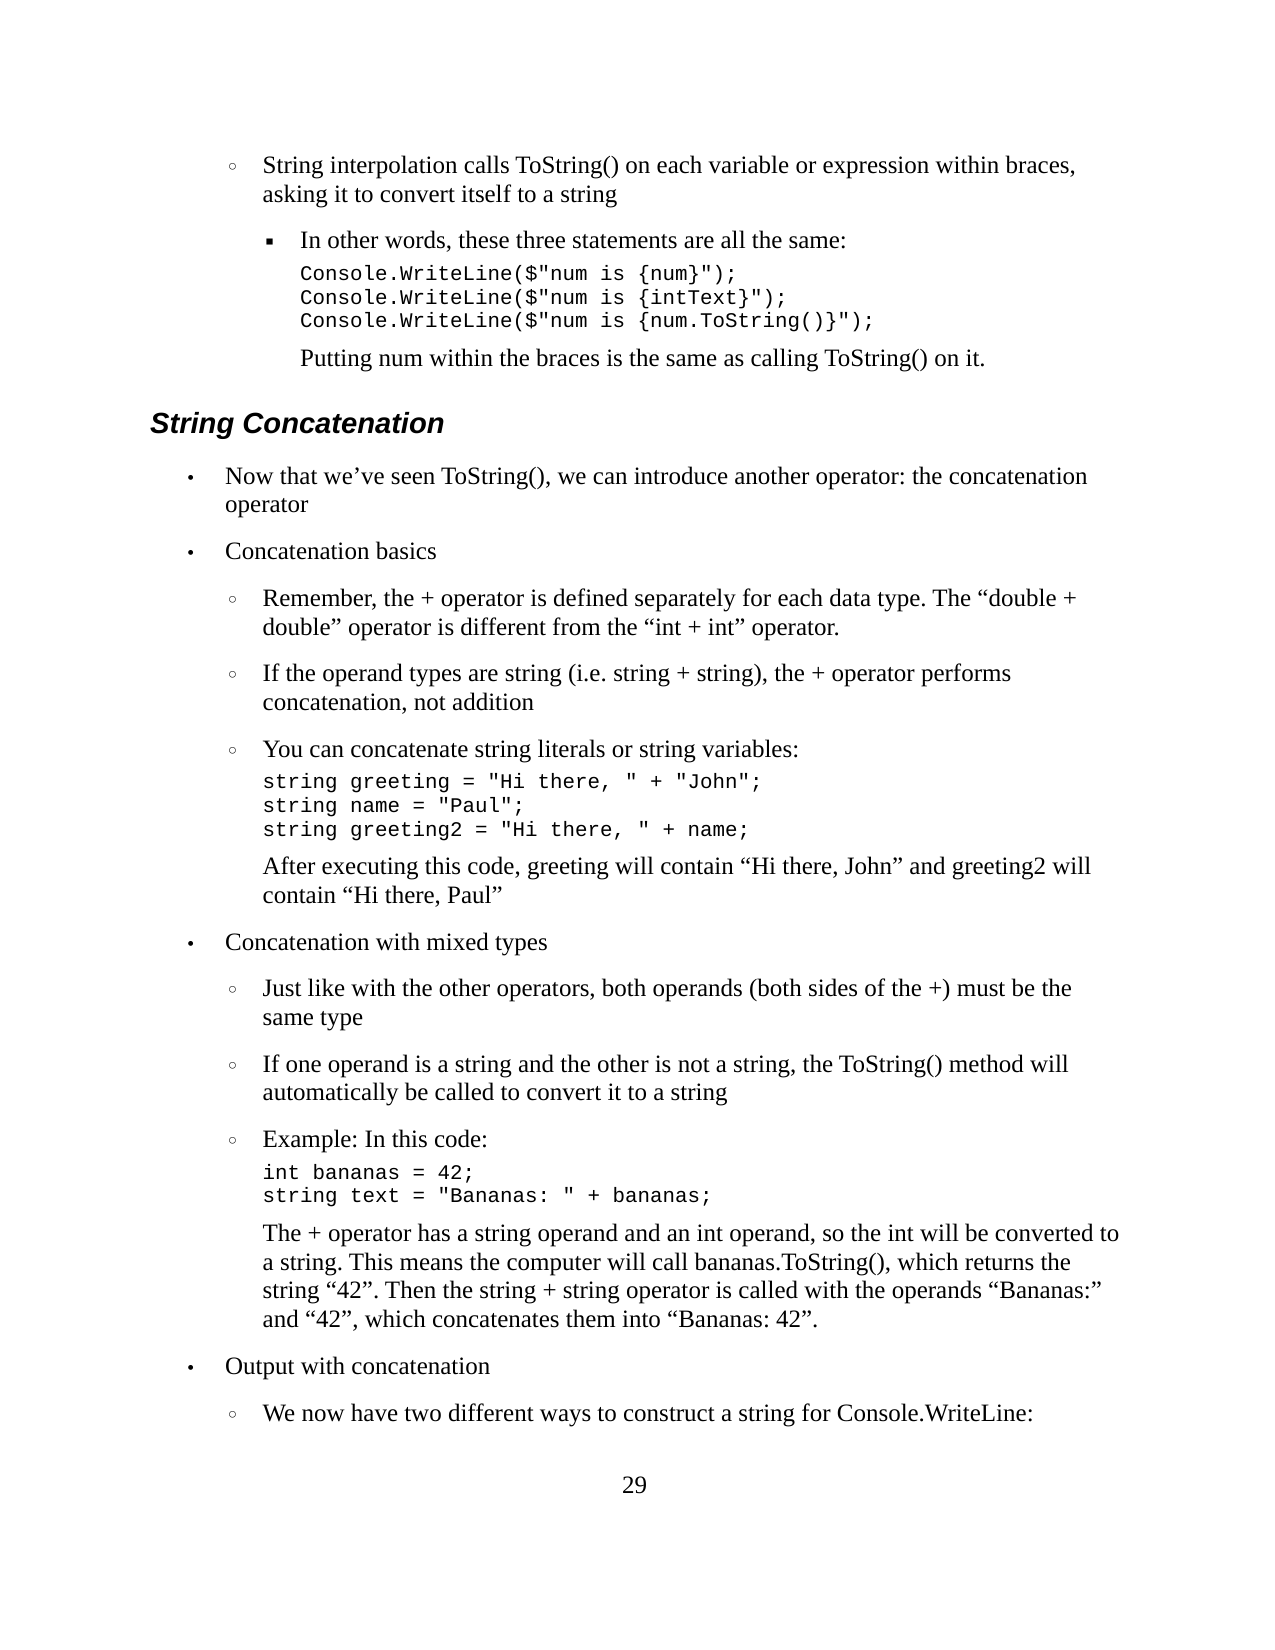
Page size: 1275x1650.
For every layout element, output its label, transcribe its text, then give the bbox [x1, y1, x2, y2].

list The + operator has a string operand and an int operand, so the int will be converted to a string. This means the computer will call bananas.ToString(), which returns the string “42”. Then the string + string operator is called with the operands “Bananas:” and “42”, which concatenates them into “Bananas: 42”. [225, 1218, 1125, 1333]
list Console.WriteLine($"num is {num}"); [262, 263, 1125, 287]
list String interpolation calls ToString() on each variable or expression within braces, asking it to convert itself to a string [225, 150, 1125, 207]
list Console.WriteLine($"num is {num.ToString()}"); [262, 310, 1125, 334]
list Now that we’ve seen ToString(), we can introduce another operator: the concatenation operator [187, 461, 1125, 518]
list string greeting2 = "Hi there, " + name; [225, 819, 1125, 842]
list int bananas = 42; [225, 1162, 1125, 1186]
list Just like with the other operators, both operands (both sides of the +) must be the same type [225, 973, 1125, 1031]
subtitle String Concatenation [150, 406, 1125, 439]
list Console.WriteLine($"num is {intText}"); [262, 287, 1125, 310]
list Remember, the + operator is defined separately for each data type. The “double + double” operator is different from the “int + int” operator. [225, 583, 1125, 640]
list Output with concatenation [187, 1351, 1125, 1380]
list In other words, these three statements are all the same: [262, 225, 1125, 254]
list Example: In this code: [225, 1124, 1125, 1153]
list Putting num within the braces is the same as calling ToString() on it. [262, 343, 1125, 372]
list string text = "Bananas: " + bananas; [225, 1186, 1125, 1209]
list After executing this code, greeting will contain “Hi there, John” and greeting2 will contain “Hi there, Paul” [225, 851, 1125, 909]
list If one operand is a string and the other is not a string, the ToString() method will automatically be called to convert it to a string [225, 1049, 1125, 1106]
list string greeting = "Hi there, " + "John"; [225, 771, 1125, 795]
list Concatenation with mixed types [187, 927, 1125, 955]
list string name = "Paul"; [225, 795, 1125, 819]
list Concatenation basics [187, 536, 1125, 565]
list You can concatenate string literals or string variables: [225, 734, 1125, 762]
list If the operand types are string (i.e. string + string), the + operator performs concatenation, not addition [225, 658, 1125, 716]
list We now have two different ways to construct a string for Console.WriteLine: [225, 1398, 1125, 1426]
